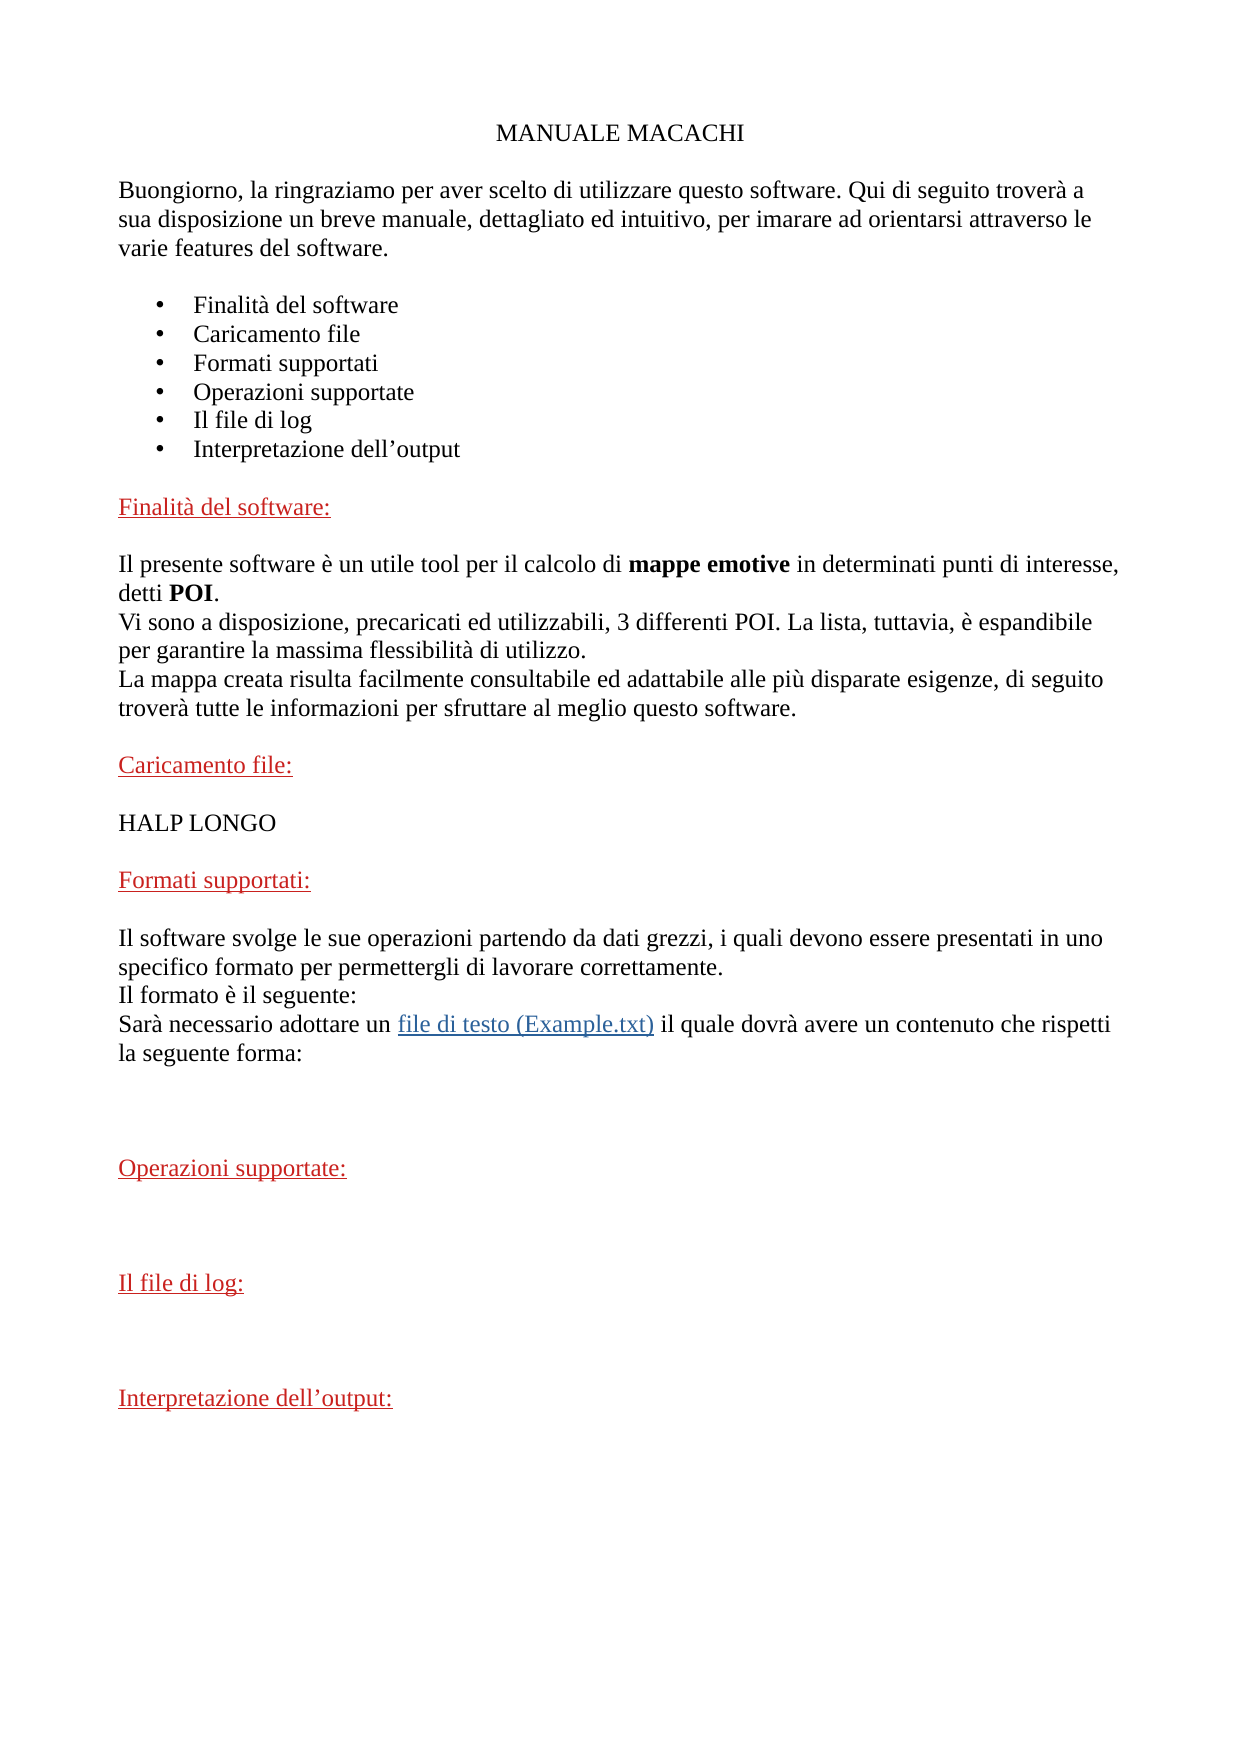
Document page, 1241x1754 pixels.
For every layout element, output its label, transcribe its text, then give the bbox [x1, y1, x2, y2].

text Vi sono a disposizione, precaricati ed utilizzabili, 3 differenti POI. La lista, tuttavia, è espandibile per garantire la massima flessibilità di utilizzo. [118, 607, 1122, 664]
text Formati supportati: [118, 866, 1122, 894]
list Operazioni supportate [156, 377, 1122, 406]
text Finalità del software: [118, 492, 1122, 521]
text Caricamento file: [118, 751, 1122, 779]
text Sarà necessario adottare un file di testo (Example.txt) il quale dovrà avere un contenuto che rispetti la seguente forma: [118, 1009, 1122, 1067]
text Operazioni supportate: [118, 1153, 1122, 1182]
text Interpretazione dell’output: [118, 1383, 1122, 1412]
text HALP LONGO [118, 808, 1122, 837]
list Formati supportati [156, 348, 1122, 377]
text Il software svolge le sue operazioni partendo da dati grezzi, i quali devono essere presentati in uno specifico formato per permettergli di lavorare correttamente. [118, 923, 1122, 981]
text Il formato è il seguente: [118, 981, 1122, 1009]
list Finalità del software [156, 291, 1122, 319]
list Interpretazione dell’output [156, 434, 1122, 463]
text Il file di log: [118, 1268, 1122, 1297]
list Caricamento file [156, 319, 1122, 348]
text Buongiorno, la ringraziamo per aver scelto di utilizzare questo software. Qui di seguito troverà a sua disposizione un breve manuale, dettagliato ed intuitivo, per imarare ad orientarsi attraverso le varie features del software. [118, 176, 1122, 262]
text La mappa creata risulta facilmente consultabile ed adattabile alle più disparate esigenze, di seguito troverà tutte le informazioni per sfruttare al meglio questo software. [118, 664, 1122, 722]
text MANUALE MACACHI [118, 118, 1122, 147]
list Il file di log [156, 406, 1122, 434]
text Il presente software è un utile tool per il calcolo di mappe emotive in determinati punti di interesse, detti POI. [118, 549, 1122, 607]
